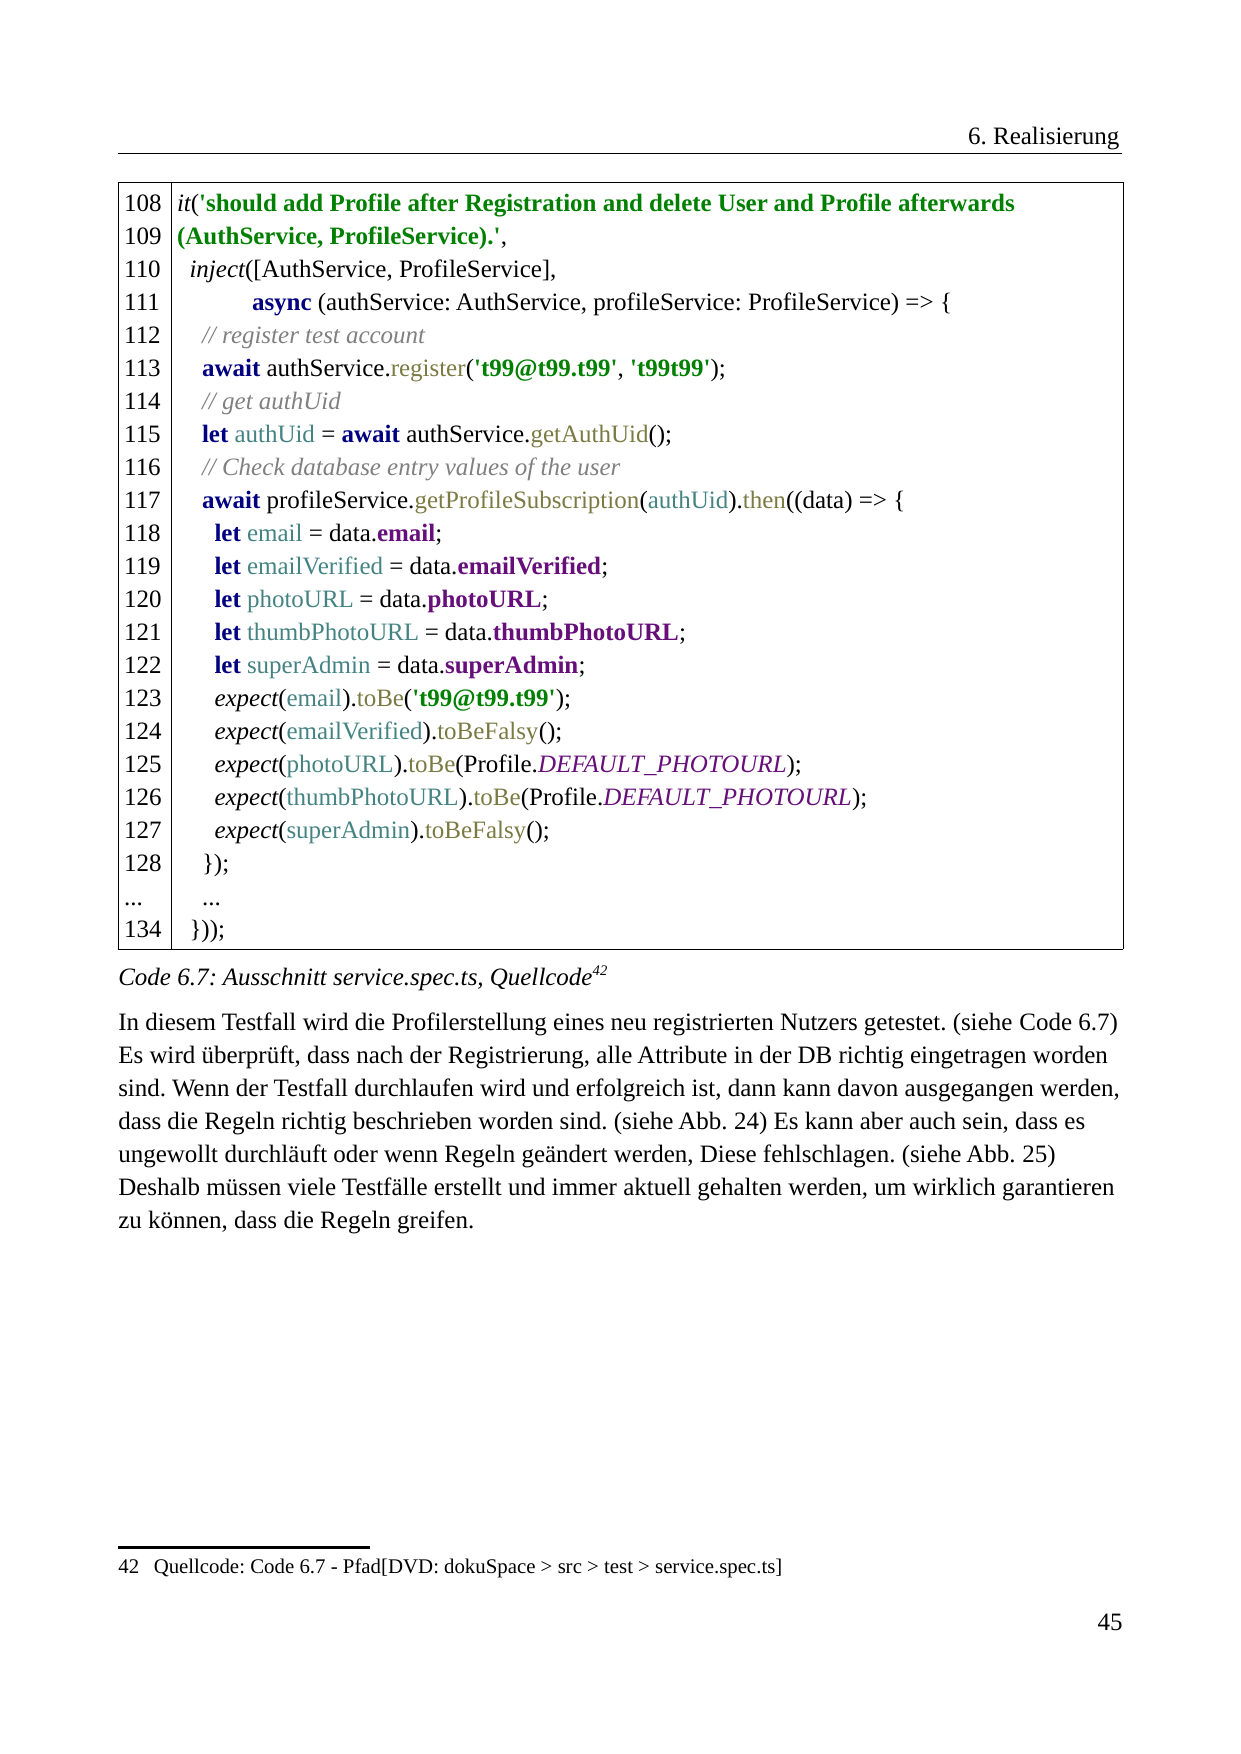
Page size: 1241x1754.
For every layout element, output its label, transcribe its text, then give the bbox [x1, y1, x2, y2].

text Code 6.7: Ausschnitt service.spec.ts, Quellcode [118, 962, 1122, 990]
text Quellcode: Code 6.7 - Pfad[DVD: dokuSpace > src > test > service.spec.ts] [118, 1553, 1122, 1578]
table_header 108 109 110 111 112 113 114115 116 117 118 119 120 121 122 123 124 125 126 127 128 ... 134 [119, 183, 171, 949]
table_header it('should add Profile after Registration and delete User and Profile afterwards (AuthService, ProfileService).', inject([AuthService, ProfileService], async (authService: AuthService, profileService: ProfileService) => { // register test account await authService.register('t99@t99.t99', 't99t99'); // get authUid let authUid = await authService.getAuthUid(); // Check database entry values of the user await profileService.getProfileSubscription(authUid).then((data) => { let email = data.email; let emailVerified = data.emailVerified; let photoURL = data.photoURL; let thumbPhotoURL = data.thumbPhotoURL; let superAdmin = data.superAdmin; expect(email).toBe('t99@t99.t99'); expect(emailVerified).toBeFalsy(); expect(photoURL).toBe(Profile.DEFAULT_PHOTOURL); expect(thumbPhotoURL).toBe(Profile.DEFAULT_PHOTOURL); expect(superAdmin).toBeFalsy(); }); ... })); [172, 183, 1123, 949]
text In diesem Testfall wird die Profilerstellung eines neu registrierten Nutzers getestet. (siehe Code 6.7) Es wird überprüft, dass nach der Registrierung, alle Attribute in der DB richtig eingetragen worden sind. Wenn der Testfall durchlaufen wird und erfolgreich ist, dann kann davon ausgegangen werden, dass die Regeln richtig beschrieben worden sind. (siehe Abb. 24) Es kann aber auch sein, dass es ungewollt durchläuft oder wenn Regeln geändert werden, Diese fehlschlagen. (siehe Abb. 25) Deshalb müssen viele Testfälle erstellt und immer aktuell gehalten werden, um wirklich garantieren zu können, dass die Regeln greifen. [118, 1007, 1122, 1234]
